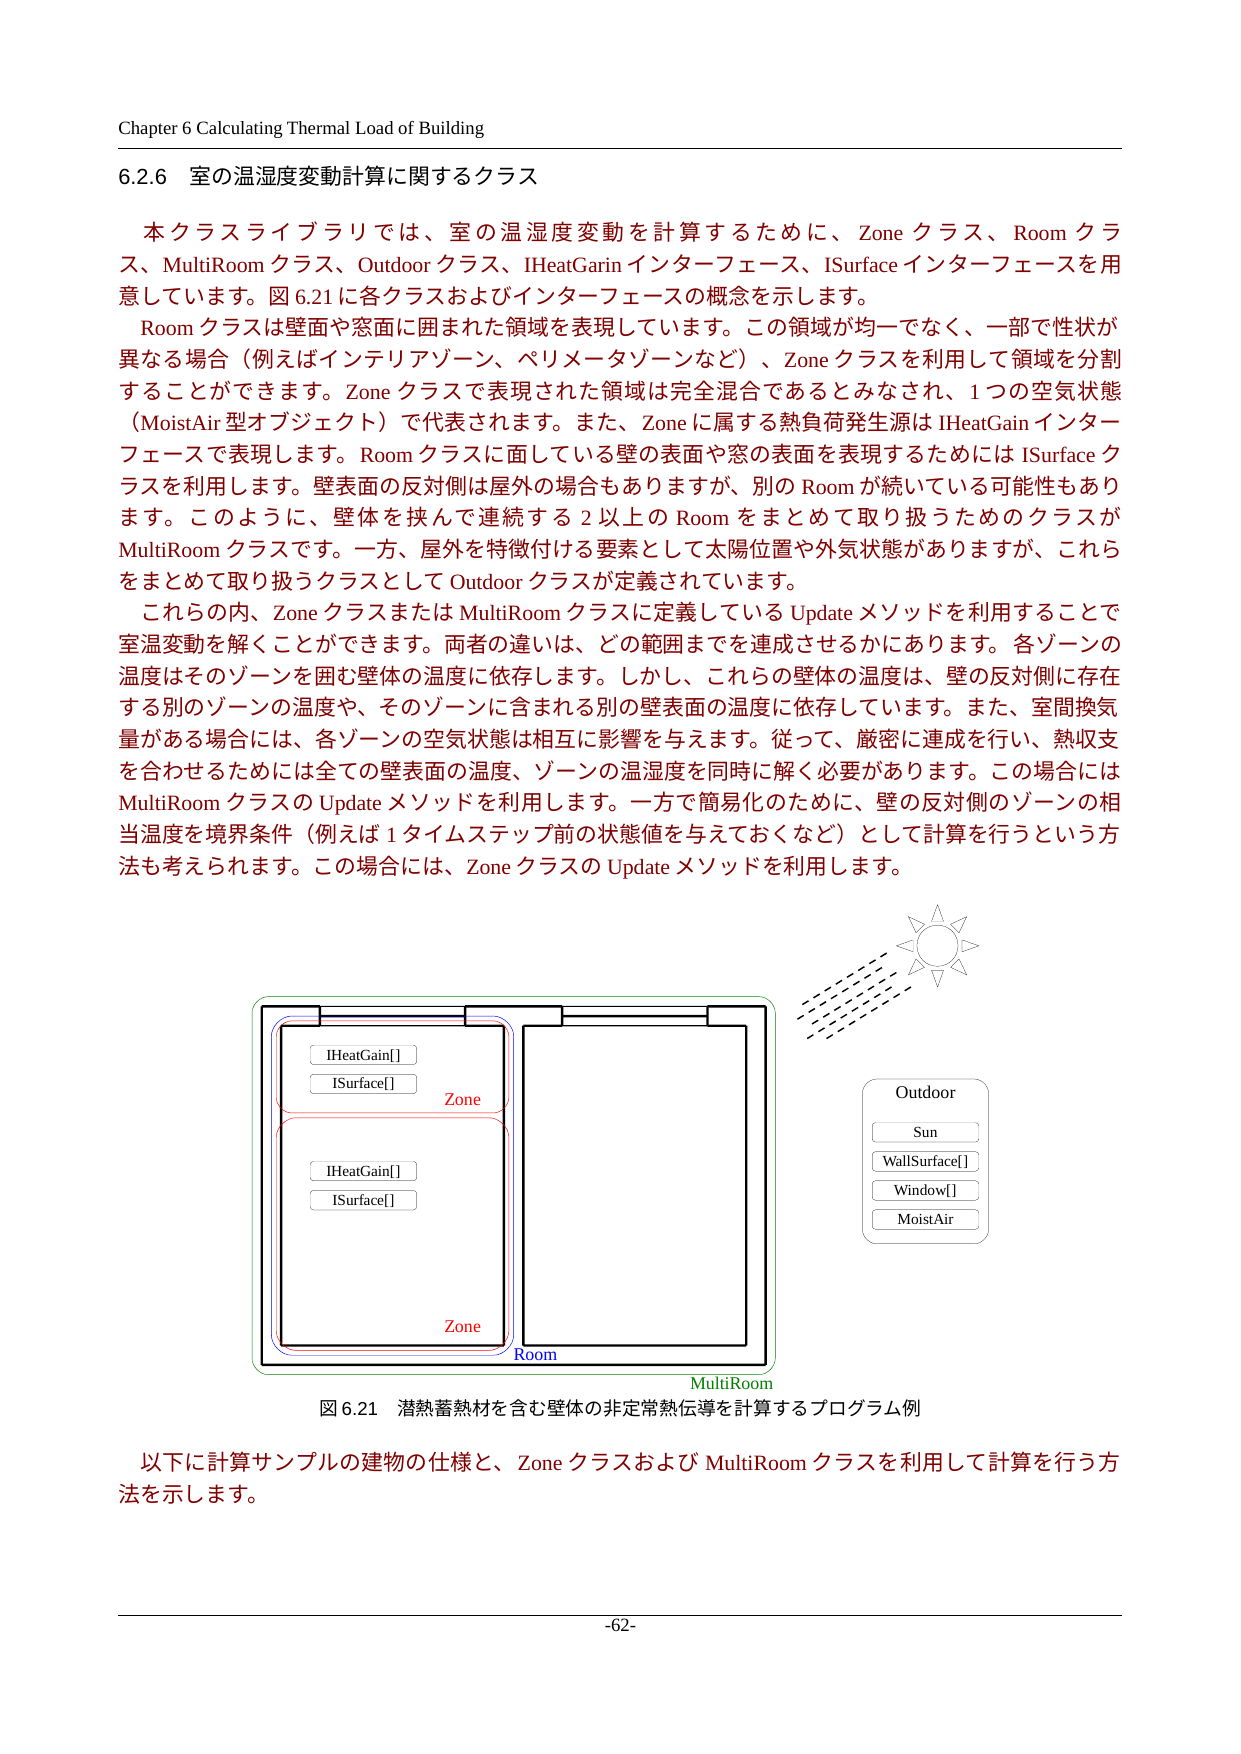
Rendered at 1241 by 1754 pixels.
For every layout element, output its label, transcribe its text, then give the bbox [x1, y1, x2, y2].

text 図6.21 潜熱蓄熱材を含む壁体の非定常熱伝導を計算するプログラム例 [118, 904, 1122, 1421]
text 本クラスライブラリでは、室の温湿度変動を計算するために、Zoneクラス、Roomクラス、MultiRoomクラス、Outdoorクラス、IHeatGarinインターフェース、ISurfaceインターフェースを用意しています。図6.21に各クラスおよびインターフェースの概念を示します。 [118, 215, 1122, 310]
text 以下に計算サンプルの建物の仕様と、ZoneクラスおよびMultiRoomクラスを利用して計算を行う方法を示します。 [118, 1445, 1122, 1508]
subtitle 室の温湿度変動計算に関するクラス [118, 159, 1122, 191]
text これらの内、ZoneクラスまたはMultiRoomクラスに定義しているUpdateメソッドを利用することで室温変動を解くことができます。両者の違いは、どの範囲までを連成させるかにあります。各ゾーンの温度はそのゾーンを囲む壁体の温度に依存します。しかし、これらの壁体の温度は、壁の反対側に存在する別のゾーンの温度や、そのゾーンに含まれる別の壁表面の温度に依存しています。また、室間換気量がある場合には、各ゾーンの空気状態は相互に影響を与えます。従って、厳密に連成を行い、熱収支を合わせるためには全ての壁表面の温度、ゾーンの温湿度を同時に解く必要があります。この場合にはMultiRoomクラスのUpdateメソッドを利用します。一方で簡易化のために、壁の反対側のゾーンの相当温度を境界条件（例えば1タイムステップ前の状態値を与えておくなど）として計算を行うという方法も考えられます。この場合には、ZoneクラスのUpdateメソッドを利用します。 [118, 595, 1122, 880]
text Roomクラスは壁面や窓面に囲まれた領域を表現しています。この領域が均一でなく、一部で性状が異なる場合（例えばインテリアゾーン、ペリメータゾーンなど）、Zoneクラスを利用して領域を分割することができます。Zoneクラスで表現された領域は完全混合であるとみなされ、1つの空気状態（MoistAir型オブジェクト）で代表されます。また、Zoneに属する熱負荷発生源はIHeatGainインターフェースで表現します。Roomクラスに面している壁の表面や窓の表面を表現するためにはISurfaceクラスを利用します。壁表面の反対側は屋外の場合もありますが、別のRoomが続いている可能性もあります。このように、壁体を挟んで連続する2以上のRoomをまとめて取り扱うためのクラスがMultiRoomクラスです。一方、屋外を特徴付ける要素として太陽位置や外気状態がありますが、これらをまとめて取り扱うクラスとしてOutdoorクラスが定義されています。 [118, 310, 1122, 595]
